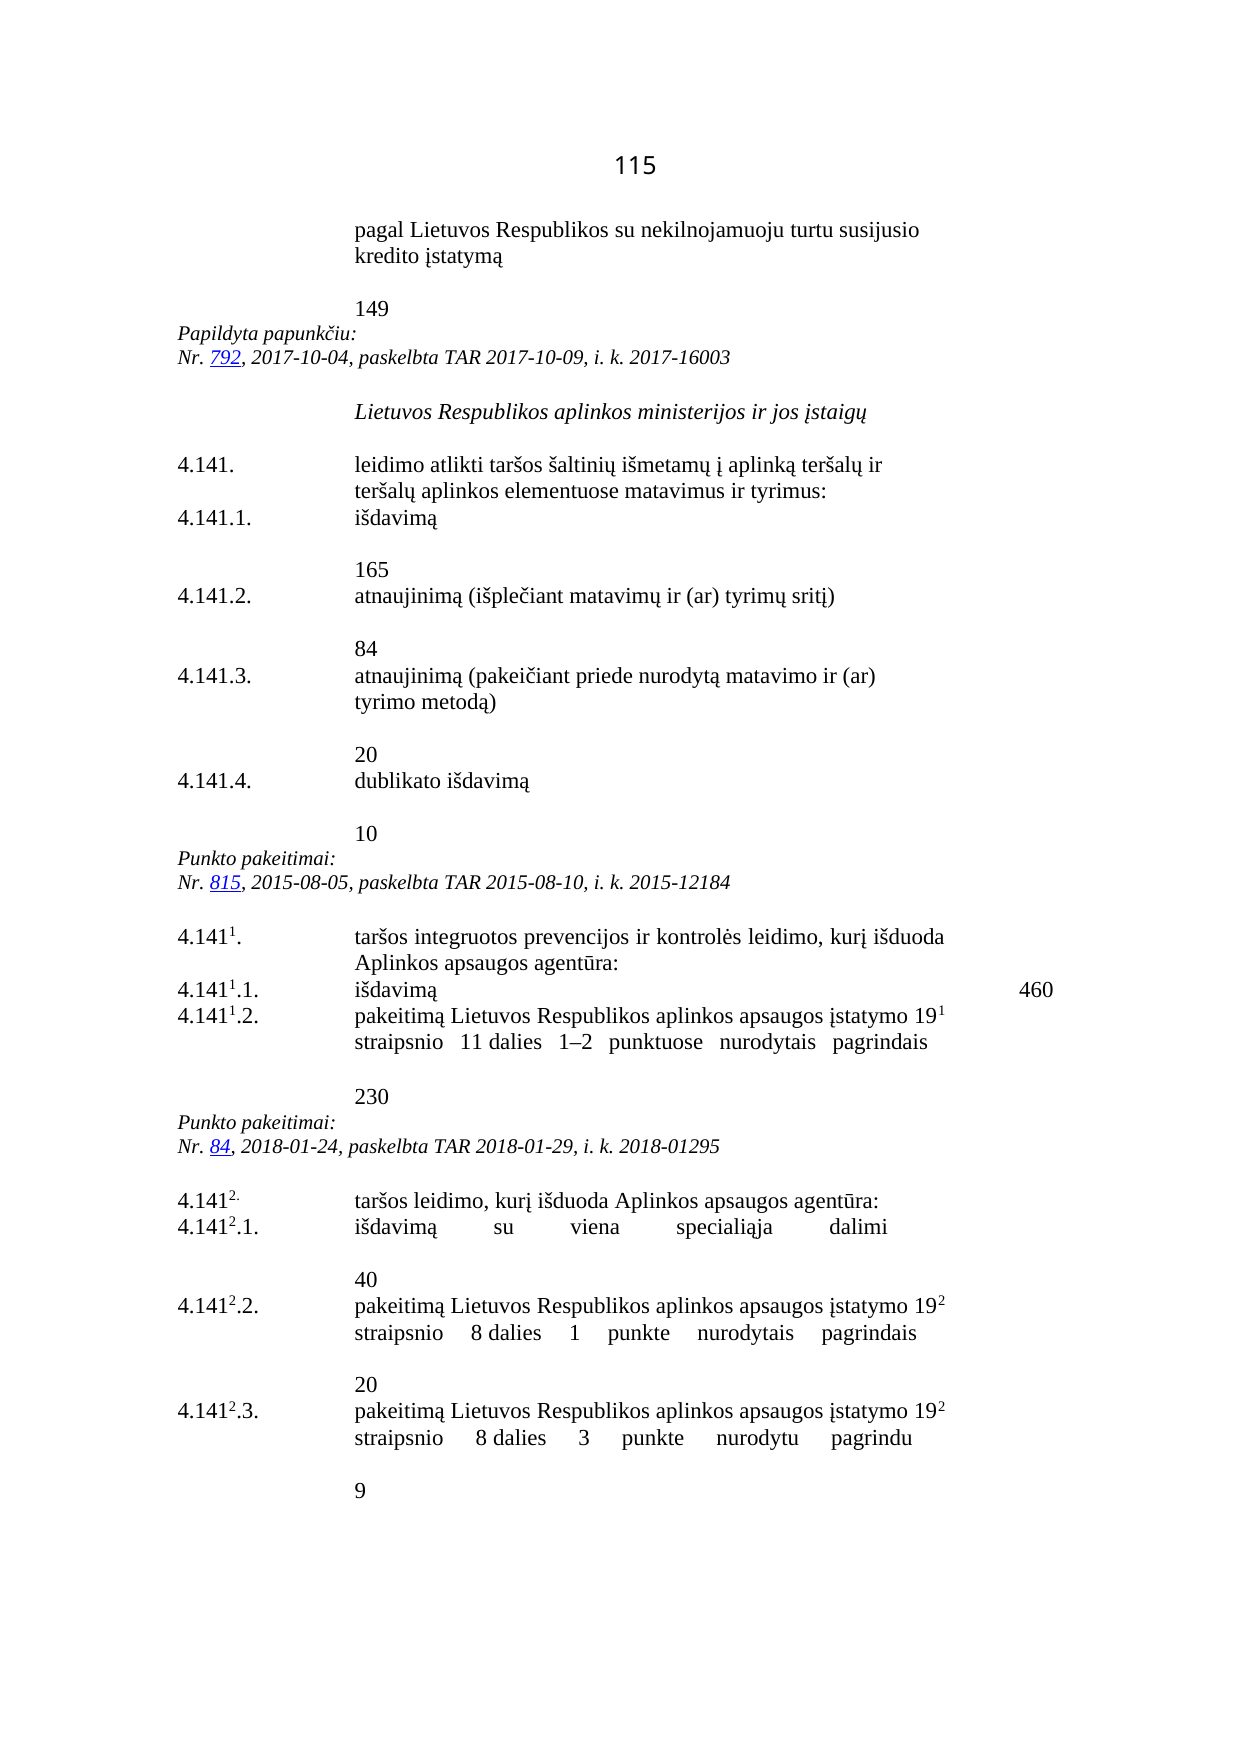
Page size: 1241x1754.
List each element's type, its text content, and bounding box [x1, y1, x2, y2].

text Nr. 84, 2018-01-24, paskelbta TAR 2018-01-29, i. k. 2018-01295 [177, 1134, 1093, 1158]
text Papildyta papunkčiu: [177, 321, 1093, 345]
text pagal Lietuvos Respublikos su nekilnojamuoju turtu susijusio [354, 216, 945, 242]
text Punkto pakeitimai: [177, 1110, 1093, 1134]
text 4.1412.1. išdavimą su viena specialiąja dalimi 40 [177, 1213, 945, 1292]
text 4.141.3. atnaujinimą (pakeičiant priede nurodytą matavimo ir (ar) [177, 662, 945, 688]
text 4.1411. taršos integruotos prevencijos ir kontrolės leidimo, kurį išduoda Aplinkos apsaugos agentūra: [177, 923, 945, 976]
text 4.1412.3. pakeitimą Lietuvos Respublikos aplinkos apsaugos įstatymo 192 straipsnio 8 dalies 3 punkte nurodytu pagrindu 9 [177, 1398, 945, 1503]
text Punkto pakeitimai: [177, 846, 1093, 870]
text kredito įstatymą 149 [354, 242, 945, 321]
text 4.1411.1. išdavimą 460 [177, 976, 1093, 1002]
text tyrimo metodą) 20 [354, 688, 945, 767]
text 4.1412. taršos leidimo, kurį išduoda Aplinkos apsaugos agentūra: [177, 1187, 945, 1213]
text 4.141.1. išdavimą 165 [177, 503, 945, 583]
text 4.141.2. atnaujinimą (išplečiant matavimų ir (ar) tyrimų sritį) 84 [177, 583, 945, 662]
text 4.1411.2. pakeitimą Lietuvos Respublikos aplinkos apsaugos įstatymo 191 straipsnio 11 dalies 1–2 punktuose nurodytais pagrindais 230 [177, 1002, 945, 1110]
text Lietuvos Respublikos aplinkos ministerijos ir jos įstaigų [354, 398, 945, 451]
text teršalų aplinkos elementuose matavimus ir tyrimus: [354, 477, 945, 503]
text 4.141. leidimo atlikti taršos šaltinių išmetamų į aplinką teršalų ir [177, 451, 945, 477]
text Nr. 815, 2015-08-05, paskelbta TAR 2015-08-10, i. k. 2015-12184 [177, 870, 1093, 894]
text 4.141.4. dublikato išdavimą 10 [177, 767, 945, 846]
text 4.1412.2. pakeitimą Lietuvos Respublikos aplinkos apsaugos įstatymo 192 straipsnio 8 dalies 1 punkte nurodytais pagrindais 20 [177, 1292, 945, 1398]
text Nr. 792, 2017-10-04, paskelbta TAR 2017-10-09, i. k. 2017-16003 [177, 345, 1093, 369]
